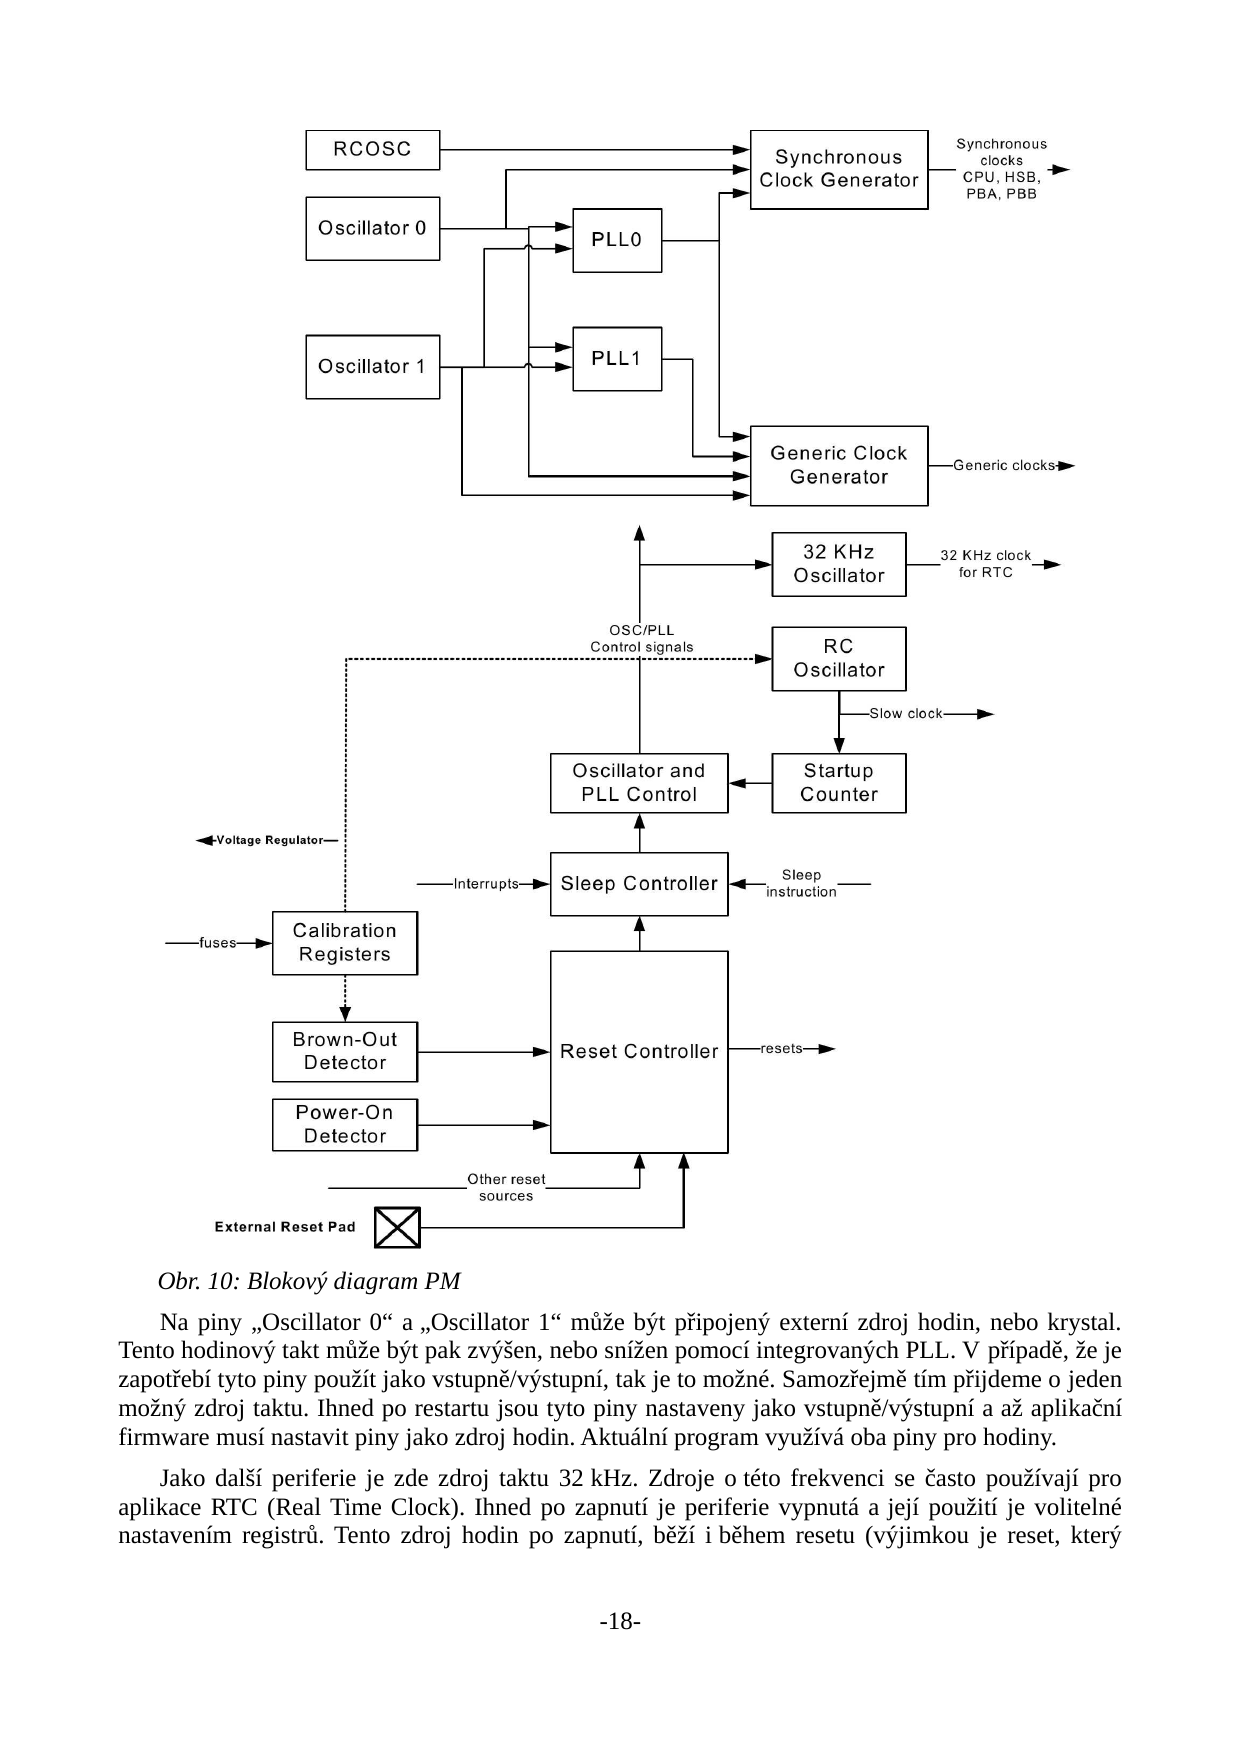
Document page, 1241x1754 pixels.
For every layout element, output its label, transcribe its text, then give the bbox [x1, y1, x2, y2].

picture [164, 130, 1076, 1249]
text Jako další periferie je zde zdroj taktu 32 kHz. Zdroje o této frekvenci se často používají pro aplikace RTC (Real Time Clock). Ihned po zapnutí je periferie vypnutá a její použití je volitelné nastavením registrů. Tento zdroj hodin po zapnutí, běží i během resetu (výjimkou je reset, který [118, 1463, 1122, 1549]
text Obr. 10: Blokový diagram PM [157, 1249, 1083, 1295]
text Na piny „Oscillator 0“ a „Oscillator 1“ může být připojený externí zdroj hodin, nebo krystal. Tento hodinový takt může být pak zvýšen, nebo snížen pomocí integrovaných PLL. V případě, že je zapotřebí tyto piny použít jako vstupně/výstupní, tak je to možné. Samozřejmě tím přijdeme o jeden možný zdroj taktu. Ihned po restartu jsou tyto piny nastaveny jako vstupně/výstupní a až aplikační firmware musí nastavit piny jako zdroj hodin. Aktuální program využívá oba piny pro hodiny. [118, 118, 1122, 1450]
